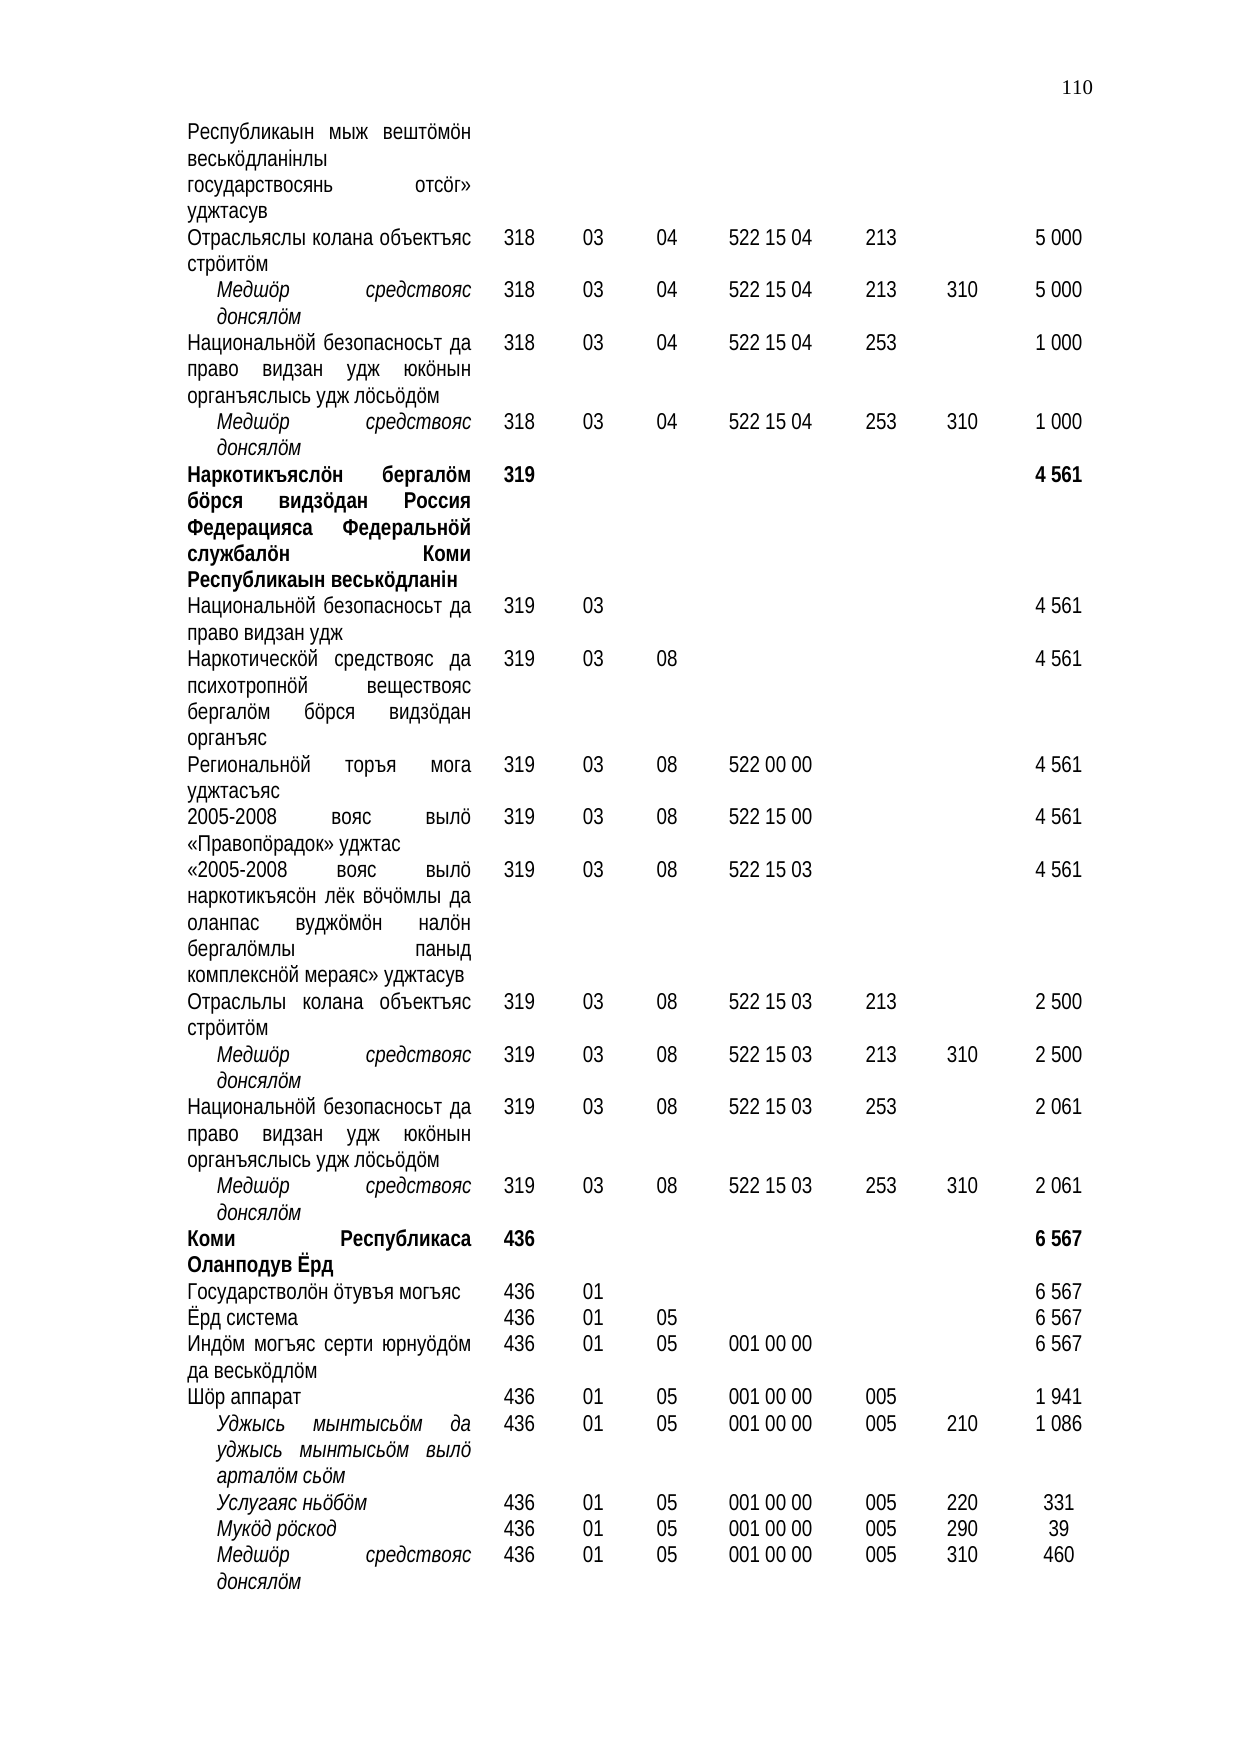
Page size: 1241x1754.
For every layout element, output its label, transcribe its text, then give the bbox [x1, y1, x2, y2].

table_cell Коми Республикаса Оланподув Ёрд [176, 1225, 482, 1278]
table_cell 1 000 [999, 329, 1118, 408]
table_cell Национальнöй безопасносьт да право видзан удж юкöнын органъяслысь удж лöсьöдöм [176, 329, 482, 408]
table_cell 05 [630, 1410, 704, 1488]
table_cell 01 [556, 1330, 630, 1383]
table_cell 01 [556, 1278, 630, 1304]
table_cell [925, 645, 999, 751]
table_cell [837, 1304, 925, 1330]
table_cell 310 [925, 1041, 999, 1093]
table_cell Медшöр средствояс донсялöм [176, 1041, 482, 1093]
table_cell [925, 1304, 999, 1330]
table_cell 08 [630, 1041, 704, 1093]
table_cell 310 [925, 408, 999, 461]
table_cell [704, 1304, 837, 1330]
table_cell 08 [630, 803, 704, 856]
table_cell 01 [556, 1410, 630, 1488]
table_cell Индöм могъяс серти юрнуöдöм да веськöдлöм [176, 1330, 482, 1383]
table_cell Государстволöн öтувъя могъяс [176, 1278, 482, 1304]
table_cell [999, 118, 1118, 223]
table_cell 522 15 03 [704, 988, 837, 1041]
table_cell [630, 1225, 704, 1278]
table_cell [556, 118, 630, 223]
table_cell 001 00 00 [704, 1330, 837, 1383]
table_cell Отрасльлы колана объектъяс стрöитöм [176, 988, 482, 1041]
table_cell Шöр аппарат [176, 1383, 482, 1409]
table_cell 5 000 [999, 224, 1118, 276]
table_cell 04 [630, 329, 704, 408]
table_cell [556, 461, 630, 592]
table_cell 210 [925, 1410, 999, 1488]
table_cell 1 086 [999, 1410, 1118, 1488]
table_cell 318 [482, 224, 556, 276]
table_cell 436 [482, 1515, 556, 1541]
table_cell 4 561 [999, 751, 1118, 803]
table_cell 03 [556, 224, 630, 276]
table_cell Республикаын мыж вештöмöн веськöдланiнлы государствосянь отсöг» уджтасув [176, 118, 482, 223]
table_cell 03 [556, 1172, 630, 1225]
table_cell [837, 803, 925, 856]
table_cell 01 [556, 1515, 630, 1541]
table_cell [704, 645, 837, 751]
table_cell 253 [837, 329, 925, 408]
table_cell [925, 803, 999, 856]
table_cell «2005-2008 вояс вылö наркотикъясöн лёк вöчöмлы да оланпас вуджöмöн налöн бергалöмлы паныд комплекснöй мераяс» уджтасув [176, 856, 482, 988]
table_cell [925, 329, 999, 408]
table_cell 6 567 [999, 1225, 1118, 1278]
table_cell 436 [482, 1304, 556, 1330]
table_cell 436 [482, 1383, 556, 1409]
table_cell 08 [630, 1172, 704, 1225]
table_cell [837, 751, 925, 803]
table_cell 05 [630, 1330, 704, 1383]
table_cell [925, 224, 999, 276]
table_cell 005 [837, 1541, 925, 1594]
table_cell 6 567 [999, 1304, 1118, 1330]
table_cell 318 [482, 408, 556, 461]
table_cell [630, 1278, 704, 1304]
table_cell [837, 645, 925, 751]
table_cell 319 [482, 856, 556, 988]
table_cell 290 [925, 1515, 999, 1541]
table_cell 319 [482, 751, 556, 803]
table_cell 319 [482, 803, 556, 856]
table_cell 01 [556, 1304, 630, 1330]
table_cell 522 15 03 [704, 856, 837, 988]
table_cell Региональнöй торъя мога уджтасъяс [176, 751, 482, 803]
table_cell 6 567 [999, 1330, 1118, 1383]
table_cell [925, 118, 999, 223]
table_cell 522 00 00 [704, 751, 837, 803]
table_cell 436 [482, 1541, 556, 1594]
table_cell [704, 461, 837, 592]
table_cell 04 [630, 408, 704, 461]
table_cell 05 [630, 1383, 704, 1409]
table_cell 08 [630, 1093, 704, 1172]
table_cell [925, 1225, 999, 1278]
table_cell 213 [837, 276, 925, 329]
table_cell 2 061 [999, 1172, 1118, 1225]
table_cell 213 [837, 988, 925, 1041]
table_cell 253 [837, 1172, 925, 1225]
table_cell Медшöр средствояс донсялöм [176, 408, 482, 461]
table_cell [704, 118, 837, 223]
table_cell 001 00 00 [704, 1541, 837, 1594]
table_cell 03 [556, 1041, 630, 1093]
table_cell 08 [630, 988, 704, 1041]
table_cell 03 [556, 988, 630, 1041]
table_cell Отрасльяслы колана объектъяс стрöитöм [176, 224, 482, 276]
table_cell [704, 1278, 837, 1304]
table_cell 436 [482, 1410, 556, 1488]
table_cell 2005-2008 вояс вылö «Правопöрадок» уджтас [176, 803, 482, 856]
table_cell 319 [482, 593, 556, 645]
table_cell 05 [630, 1541, 704, 1594]
table_cell 005 [837, 1489, 925, 1515]
table_cell [630, 118, 704, 223]
table_cell Наркотикъяслöн бергалöм бöрся видзöдан Россия Федерацияса Федеральнöй службалöн Коми Республикаын веськöдланiн [176, 461, 482, 592]
table_cell 213 [837, 1041, 925, 1093]
table_cell [704, 1225, 837, 1278]
table_cell 01 [556, 1489, 630, 1515]
table_cell 4 561 [999, 803, 1118, 856]
table_cell 03 [556, 329, 630, 408]
table_cell 5 000 [999, 276, 1118, 329]
table_cell 001 00 00 [704, 1383, 837, 1409]
table_cell [925, 988, 999, 1041]
table_cell 04 [630, 276, 704, 329]
table_cell 08 [630, 751, 704, 803]
table_cell 522 15 04 [704, 408, 837, 461]
table_cell 460 [999, 1541, 1118, 1594]
table_cell Ёрд система [176, 1304, 482, 1330]
table_cell 03 [556, 593, 630, 645]
table_cell 005 [837, 1383, 925, 1409]
table_cell 2 500 [999, 1041, 1118, 1093]
table_cell 522 15 03 [704, 1172, 837, 1225]
table_cell 2 500 [999, 988, 1118, 1041]
table_cell 213 [837, 224, 925, 276]
table_cell 253 [837, 408, 925, 461]
table_cell [925, 856, 999, 988]
table_cell 01 [556, 1383, 630, 1409]
table_cell Наркотическöй средствояс да психотропнöй веществояс бергалöм бöрся видзöдан органъяс [176, 645, 482, 751]
table_cell Медшöр средствояс донсялöм [176, 1172, 482, 1225]
table_cell [925, 461, 999, 592]
table_cell Национальнöй безопасносьт да право видзан удж [176, 593, 482, 645]
table_cell 05 [630, 1489, 704, 1515]
table_cell Услугаяс ньöбöм [176, 1489, 482, 1515]
table_cell 318 [482, 276, 556, 329]
table_cell [925, 751, 999, 803]
table_cell 005 [837, 1515, 925, 1541]
table_cell 2 061 [999, 1093, 1118, 1172]
table_cell [925, 1093, 999, 1172]
table_cell 4 561 [999, 461, 1118, 592]
table_cell Медшöр средствояс донсялöм [176, 1541, 482, 1594]
table_cell 1 941 [999, 1383, 1118, 1409]
table_cell 318 [482, 329, 556, 408]
table_cell 005 [837, 1410, 925, 1488]
table_cell 522 15 04 [704, 276, 837, 329]
table_cell 05 [630, 1515, 704, 1541]
table_cell 319 [482, 1041, 556, 1093]
table_cell 522 15 04 [704, 329, 837, 408]
table_cell 522 15 00 [704, 803, 837, 856]
table_cell 319 [482, 645, 556, 751]
table_cell 436 [482, 1330, 556, 1383]
table_cell [837, 118, 925, 223]
table_cell 220 [925, 1489, 999, 1515]
table_cell 001 00 00 [704, 1515, 837, 1541]
table_cell 522 15 04 [704, 224, 837, 276]
table_cell 331 [999, 1489, 1118, 1515]
table_cell 001 00 00 [704, 1410, 837, 1488]
table_cell [837, 1330, 925, 1383]
table_cell [837, 856, 925, 988]
table_cell 319 [482, 1093, 556, 1172]
table_cell [556, 1225, 630, 1278]
table_cell [925, 1383, 999, 1409]
table_cell 04 [630, 224, 704, 276]
table_cell 03 [556, 408, 630, 461]
table_cell 436 [482, 1225, 556, 1278]
table_cell 253 [837, 1093, 925, 1172]
table_cell 1 000 [999, 408, 1118, 461]
table_cell 03 [556, 803, 630, 856]
table_cell 08 [630, 645, 704, 751]
table_cell 310 [925, 1172, 999, 1225]
table_cell 03 [556, 1093, 630, 1172]
table_cell [482, 118, 556, 223]
table_cell 310 [925, 276, 999, 329]
table_cell Мукöд рöскод [176, 1515, 482, 1541]
table_cell Медшöр средствояс донсялöм [176, 276, 482, 329]
table_cell [925, 593, 999, 645]
table_cell 310 [925, 1541, 999, 1594]
table_cell 08 [630, 856, 704, 988]
table_cell [837, 461, 925, 592]
table_cell 522 15 03 [704, 1093, 837, 1172]
table_cell [925, 1278, 999, 1304]
table_cell 4 561 [999, 645, 1118, 751]
table_cell [837, 1278, 925, 1304]
table_cell [630, 593, 704, 645]
table_cell Уджысь мынтысьöм да уджысь мынтысьöм вылö арталöм сьöм [176, 1410, 482, 1488]
table_cell 4 561 [999, 593, 1118, 645]
table_cell 436 [482, 1278, 556, 1304]
table_cell 01 [556, 1541, 630, 1594]
table_cell 4 561 [999, 856, 1118, 988]
table_cell 319 [482, 461, 556, 592]
table_cell 03 [556, 645, 630, 751]
table_cell [704, 593, 837, 645]
table_cell [630, 461, 704, 592]
table_cell [925, 1330, 999, 1383]
table_cell 319 [482, 1172, 556, 1225]
table_cell 05 [630, 1304, 704, 1330]
table_cell 522 15 03 [704, 1041, 837, 1093]
table_cell 03 [556, 856, 630, 988]
table_cell 6 567 [999, 1278, 1118, 1304]
table_cell 001 00 00 [704, 1489, 837, 1515]
table_cell 319 [482, 988, 556, 1041]
table_cell 436 [482, 1489, 556, 1515]
table_cell 03 [556, 276, 630, 329]
table_cell 03 [556, 751, 630, 803]
table_cell 39 [999, 1515, 1118, 1541]
table_cell [837, 1225, 925, 1278]
table_cell [837, 593, 925, 645]
table_cell Национальнöй безопасносьт да право видзан удж юкöнын органъяслысь удж лöсьöдöм [176, 1093, 482, 1172]
